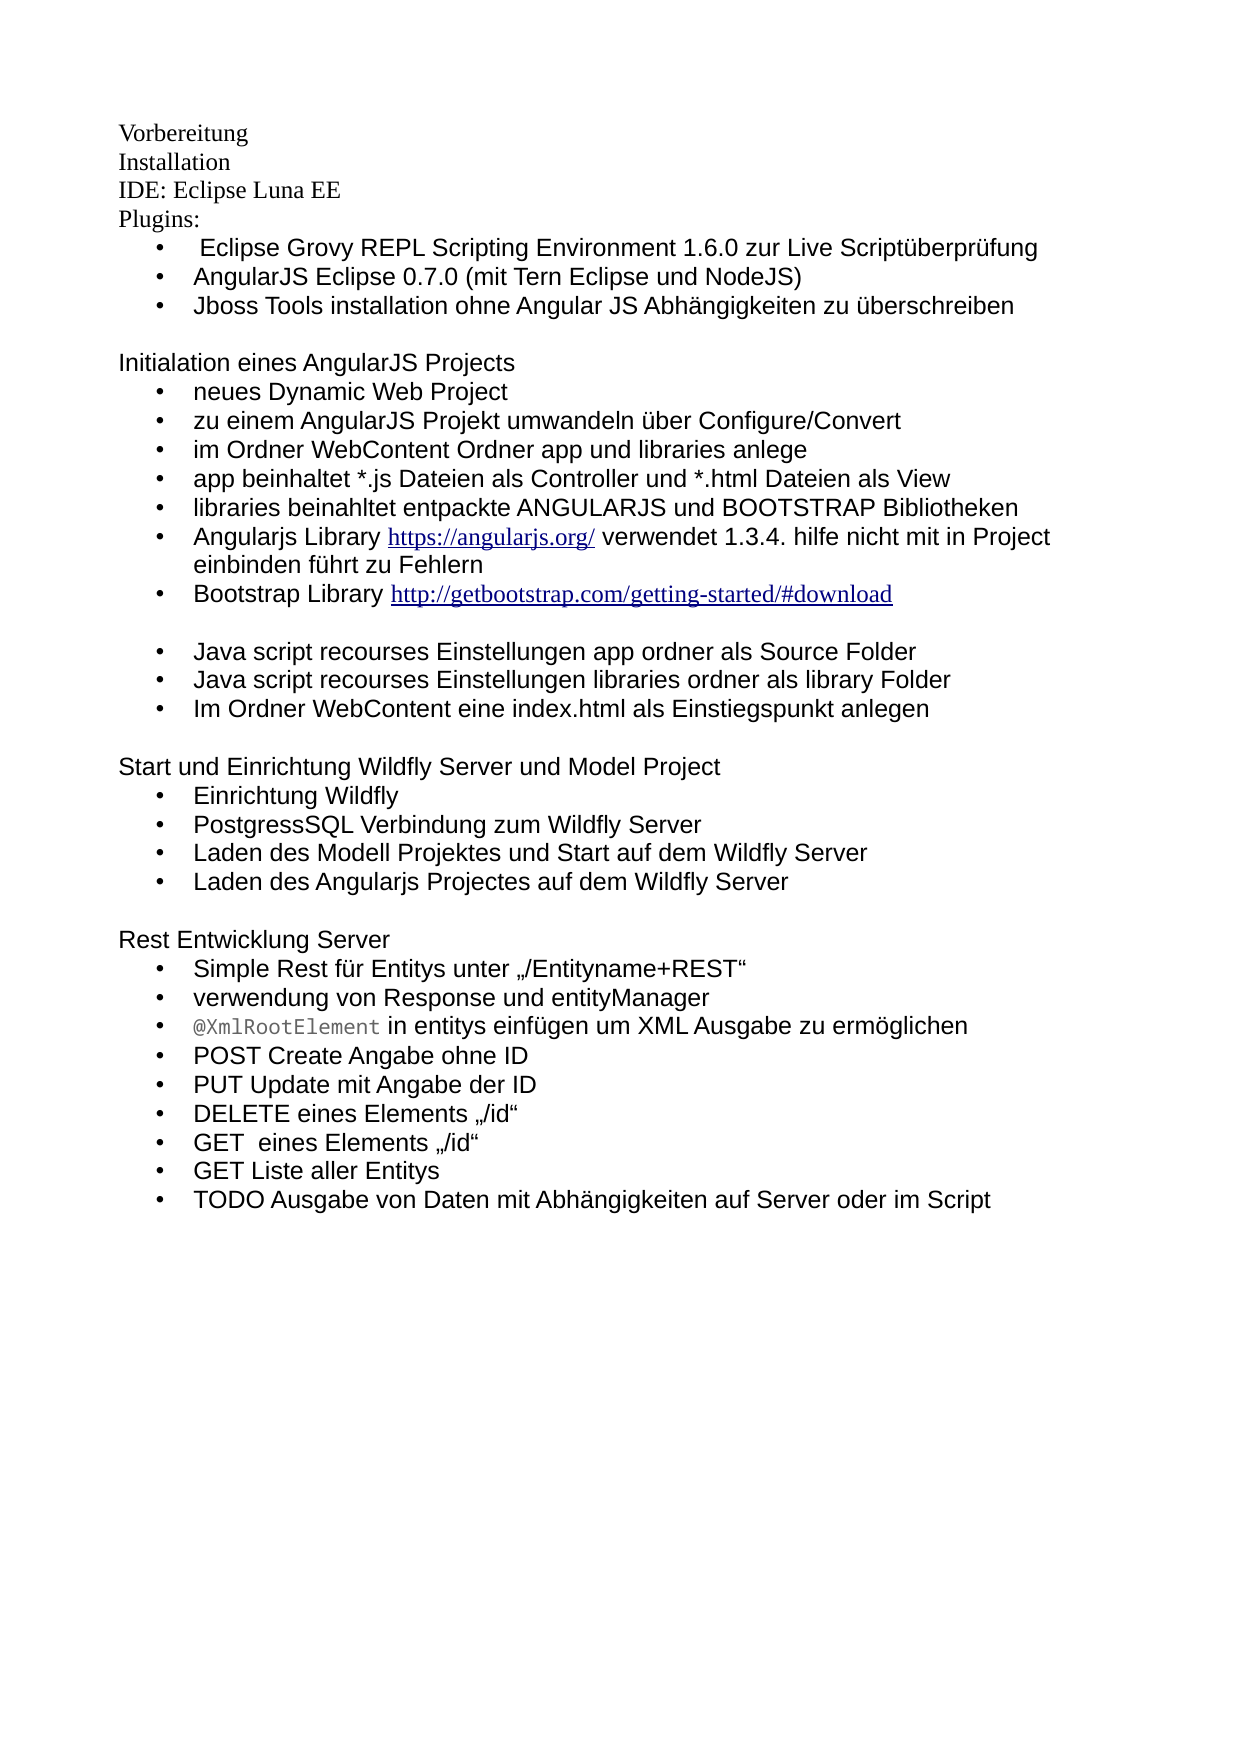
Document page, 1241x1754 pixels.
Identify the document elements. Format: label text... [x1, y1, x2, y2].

list GET Liste aller Entitys [156, 1156, 1122, 1185]
text Start und Einrichtung Wildfly Server und Model Project [118, 752, 1122, 781]
list Im Ordner WebContent eine index.html als Einstiegspunkt anlegen [156, 694, 1122, 723]
list AngularJS Eclipse 0.7.0 (mit Tern Eclipse und NodeJS) [156, 262, 1122, 291]
text Vorbereitung [118, 118, 1122, 147]
list GET eines Elements „/id“ [156, 1127, 1122, 1156]
text Rest Entwicklung Server [118, 925, 1122, 954]
list Einrichtung Wildfly [156, 781, 1122, 809]
list Eclipse Grovy REPL Scripting Environment 1.6.0 zur Live Scriptüberprüfung [156, 233, 1122, 262]
list DELETE eines Elements „/id“ [156, 1099, 1122, 1127]
list PUT Update mit Angabe der ID [156, 1070, 1122, 1099]
list TODO Ausgabe von Daten mit Abhängigkeiten auf Server oder im Script [156, 1185, 1122, 1214]
text IDE: Eclipse Luna EE [118, 176, 1122, 204]
list zu einem AngularJS Projekt umwandeln über Configure/Convert [156, 406, 1122, 435]
list libraries beinahltet entpackte ANGULARJS und BOOTSTRAP Bibliotheken [156, 493, 1122, 521]
text Plugins: [118, 204, 1122, 233]
list verwendung von Response und entityManager [156, 982, 1122, 1011]
list Jboss Tools installation ohne Angular JS Abhängigkeiten zu überschreiben [156, 291, 1122, 320]
list Angularjs Library https://angularjs.org/ verwendet 1.3.4. hilfe nicht mit in Project einbinden führt zu Fehlern [156, 521, 1122, 579]
list PostgressSQL Verbindung zum Wildfly Server [156, 809, 1122, 838]
list im Ordner WebContent Ordner app und libraries anlege [156, 435, 1122, 464]
list POST Create Angabe ohne ID [156, 1041, 1122, 1070]
list @XmlRootElement in entitys einfügen um XML Ausgabe zu ermöglichen [156, 1011, 1122, 1041]
list Bootstrap Library http://getbootstrap.com/getting-started/#download [156, 579, 1122, 608]
list Java script recourses Einstellungen libraries ordner als library Folder [156, 666, 1122, 694]
list Laden des Modell Projektes und Start auf dem Wildfly Server [156, 838, 1122, 867]
text Initialation eines AngularJS Projects [118, 348, 1122, 377]
list Simple Rest für Entitys unter „/Entityname+REST“ [156, 954, 1122, 982]
list app beinhaltet *.js Dateien als Controller und *.html Dateien als View [156, 464, 1122, 493]
list Java script recourses Einstellungen app ordner als Source Folder [156, 637, 1122, 666]
list neues Dynamic Web Project [156, 377, 1122, 406]
text Installation [118, 147, 1122, 176]
list Laden des Angularjs Projectes auf dem Wildfly Server [156, 867, 1122, 896]
